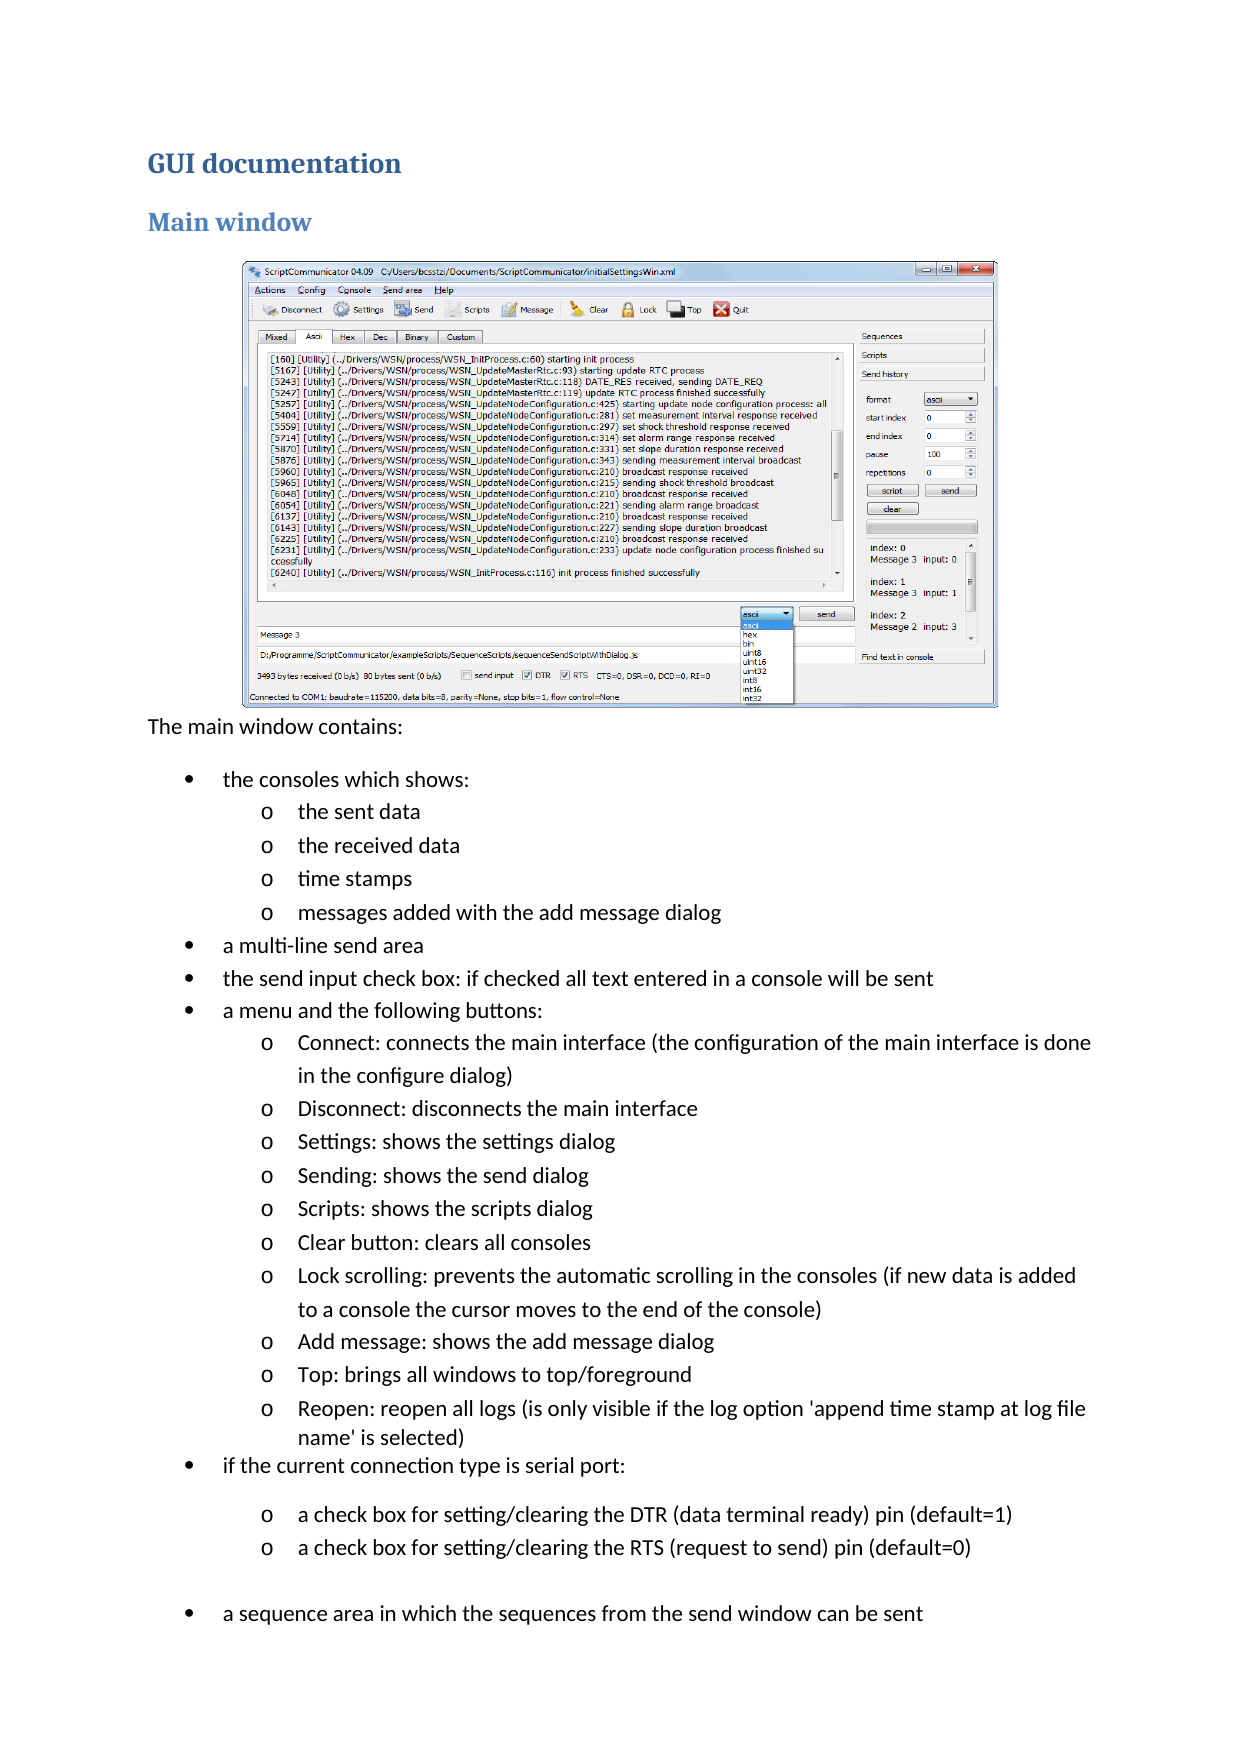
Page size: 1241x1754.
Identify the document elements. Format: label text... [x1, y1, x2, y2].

list the received data [260, 831, 1093, 860]
list Add message: shows the add message dialog [260, 1327, 1093, 1356]
subtitle GUI documentation [148, 148, 1093, 181]
list time stamps [260, 864, 1093, 894]
list messages added with the add message dialog [260, 898, 1093, 927]
list Connect: connects the main interface (the configuration of the main interface is done in the configure dialog) [260, 1028, 1093, 1089]
list a multi-line send area [185, 932, 1093, 959]
list a check box for setting/clearing the DTR (data terminal ready) pin (default=1) [260, 1500, 1093, 1529]
list a menu and the following buttons: [185, 996, 1093, 1024]
text The main window contains: [148, 243, 1093, 740]
picture [242, 261, 999, 708]
subtitle Main window [148, 207, 1093, 238]
list Sending: shows the send dialog [260, 1161, 1093, 1190]
list Reopen: reopen all logs (is only visible if the log option 'append time stamp at log file name' is selected) [260, 1394, 1093, 1451]
list Settings: shows the settings dialog [260, 1127, 1093, 1156]
list the consoles which shows: [185, 765, 1093, 793]
list a check box for setting/clearing the RTS (request to send) pin (default=0) [260, 1533, 1093, 1563]
list the sent data [260, 797, 1093, 827]
list Disconnect: disconnects the main interface [260, 1094, 1093, 1123]
list Clear button: clears all consoles [260, 1228, 1093, 1257]
list Top: brings all windows to top/foreground [260, 1360, 1093, 1389]
list a sequence area in which the sequences from the send window can be sent [185, 1599, 1093, 1627]
list Scripts: shows the scripts dialog [260, 1194, 1093, 1223]
list Lock scrolling: prevents the automatic scrolling in the consoles (if new data is added to a console the cursor moves to the end of the console) [260, 1261, 1093, 1323]
list if the current connection type is serial port: [185, 1451, 1093, 1479]
list the send input check box: if checked all text entered in a console will be sent [185, 964, 1093, 992]
